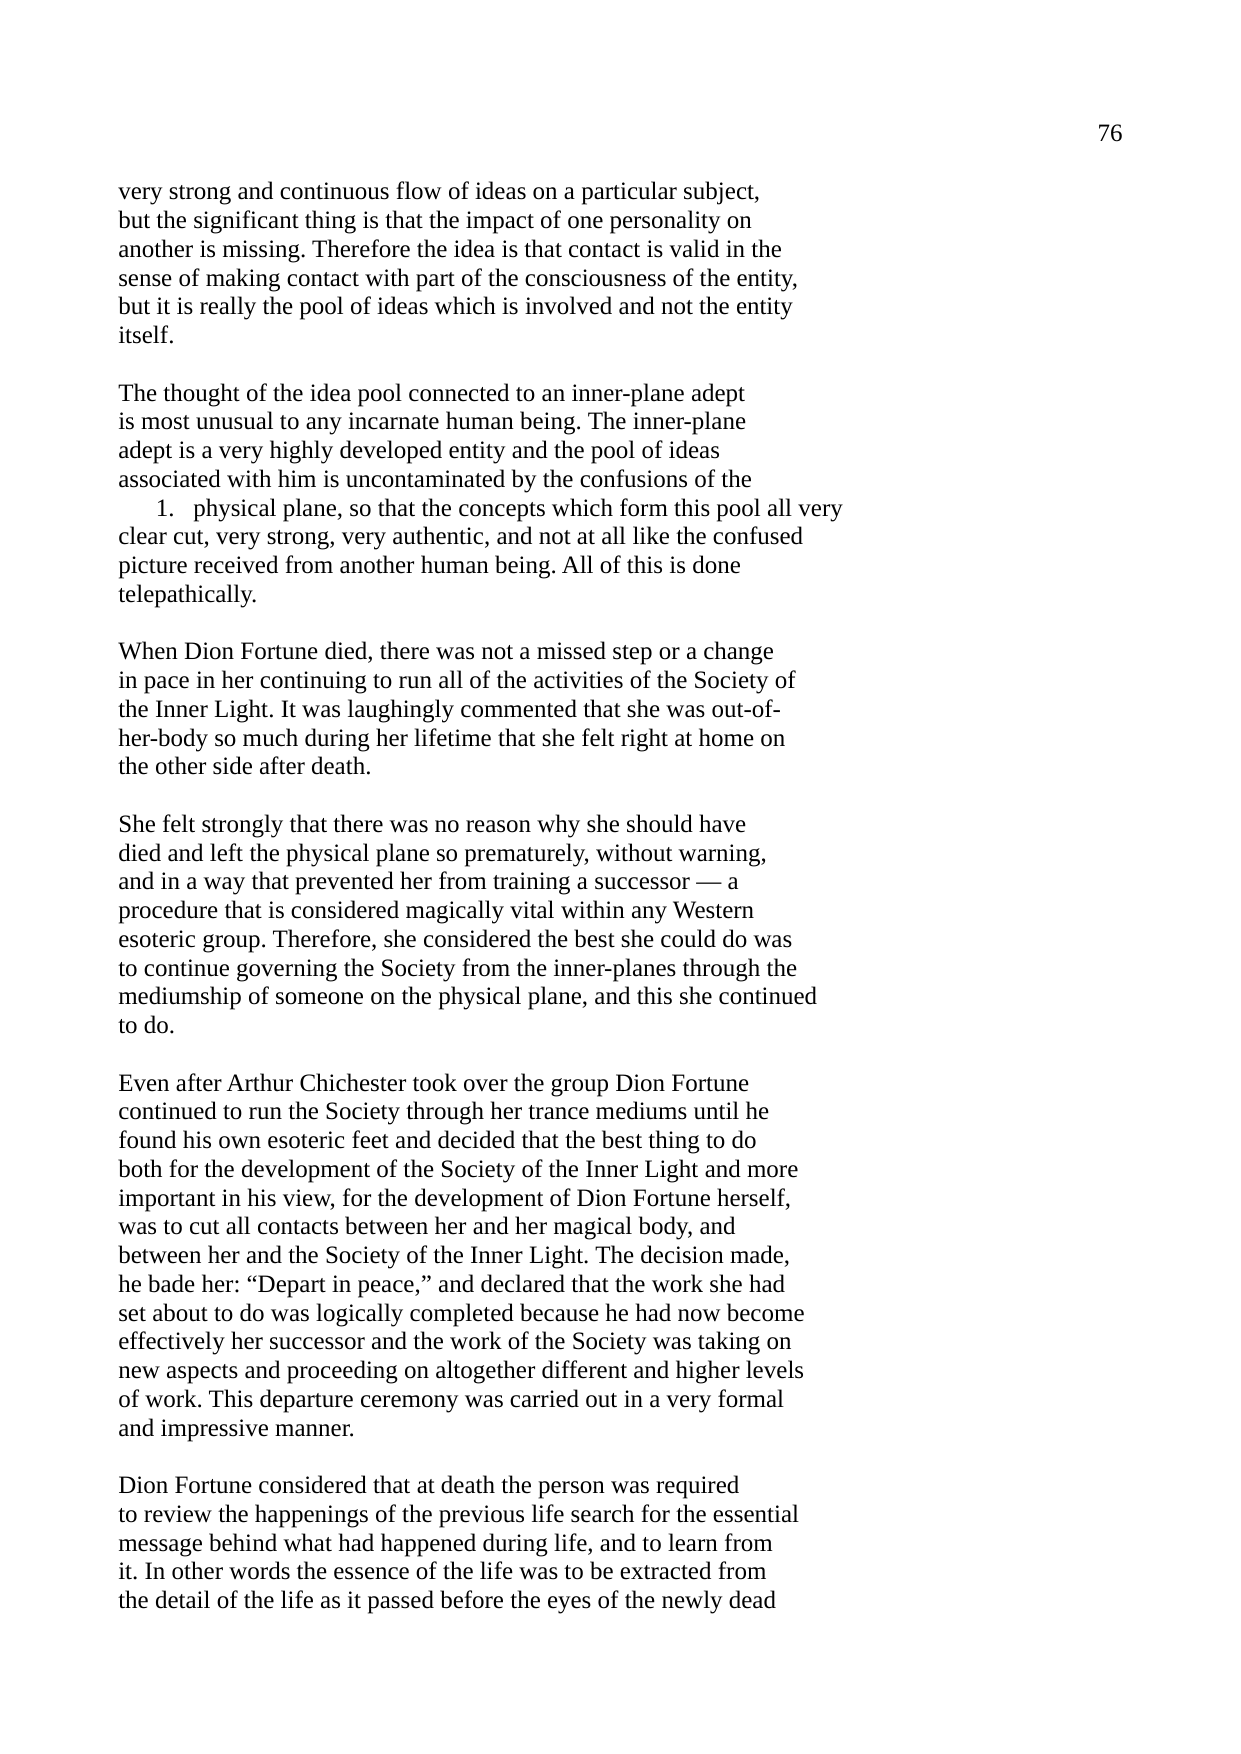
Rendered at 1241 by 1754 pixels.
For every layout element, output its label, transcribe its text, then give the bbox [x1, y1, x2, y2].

text was to cut all contacts between her and her magical body, and [118, 1211, 1122, 1240]
text procedure that is considered magically vital within any Western [118, 895, 1122, 924]
text to review the happenings of the previous life search for the essential [118, 1499, 1122, 1528]
text and in a way that prevented her from training a successor — a [118, 866, 1122, 895]
text set about to do was logically completed because he had now become [118, 1298, 1122, 1326]
text the other side after death. [118, 751, 1122, 780]
text Even after Arthur Chichester took over the group Dion Fortune [118, 1068, 1122, 1096]
text adept is a very highly developed entity and the pool of ideas [118, 435, 1122, 464]
text between her and the Society of the Inner Light. The decision made, [118, 1240, 1122, 1269]
text is most unusual to any incarnate human being. The inner-plane [118, 406, 1122, 435]
text important in his view, for the development of Dion Fortune herself, [118, 1183, 1122, 1211]
text When Dion Fortune died, there was not a missed step or a change [118, 636, 1122, 665]
text associated with him is uncontaminated by the confusions of the [118, 464, 1122, 493]
text continued to run the Society through her trance mediums until he [118, 1096, 1122, 1125]
text effectively her successor and the work of the Society was taking on [118, 1326, 1122, 1355]
text he bade her: “Depart in peace,” and declared that the work she had [118, 1269, 1122, 1298]
text in pace in her continuing to run all of the activities of the Society of [118, 665, 1122, 694]
list physical plane, so that the concepts which form this pool all very [156, 493, 1122, 521]
text Dion Fortune considered that at death the person was required [118, 1470, 1122, 1499]
text but the significant thing is that the impact of one personality on [118, 205, 1122, 234]
text but it is really the pool of ideas which is involved and not the entity [118, 291, 1122, 320]
text message behind what had happened during life, and to learn from [118, 1528, 1122, 1556]
text picture received from another human being. All of this is done [118, 550, 1122, 579]
text the detail of the life as it passed before the eyes of the newly dead [118, 1585, 1122, 1614]
text died and left the physical plane so prematurely, without warning, [118, 838, 1122, 866]
text esoteric group. Therefore, she considered the best she could do was [118, 924, 1122, 953]
text to do. [118, 1010, 1122, 1039]
text her-body so much during her lifetime that she felt right at home on [118, 723, 1122, 751]
text of work. This departure ceremony was carried out in a very formal [118, 1384, 1122, 1413]
text She felt strongly that there was no reason why she should have [118, 809, 1122, 838]
text both for the development of the Society of the Inner Light and more [118, 1154, 1122, 1183]
text clear cut, very strong, very authentic, and not at all like the confused [118, 521, 1122, 550]
text the Inner Light. It was laughingly commented that she was out-of- [118, 694, 1122, 723]
text sense of making contact with part of the consciousness of the entity, [118, 263, 1122, 291]
text found his own esoteric feet and decided that the best thing to do [118, 1125, 1122, 1154]
text itself. [118, 320, 1122, 349]
text it. In other words the essence of the life was to be extracted from [118, 1556, 1122, 1585]
text The thought of the idea pool connected to an inner-plane adept [118, 378, 1122, 406]
text telepathically. [118, 579, 1122, 608]
text mediumship of someone on the physical plane, and this she continued [118, 981, 1122, 1010]
text very strong and continuous flow of ideas on a particular subject, [118, 176, 1122, 205]
text another is missing. Therefore the idea is that contact is valid in the [118, 234, 1122, 263]
text new aspects and proceeding on altogether different and higher levels [118, 1355, 1122, 1384]
text and impressive manner. [118, 1413, 1122, 1441]
text to continue governing the Society from the inner-planes through the [118, 953, 1122, 981]
